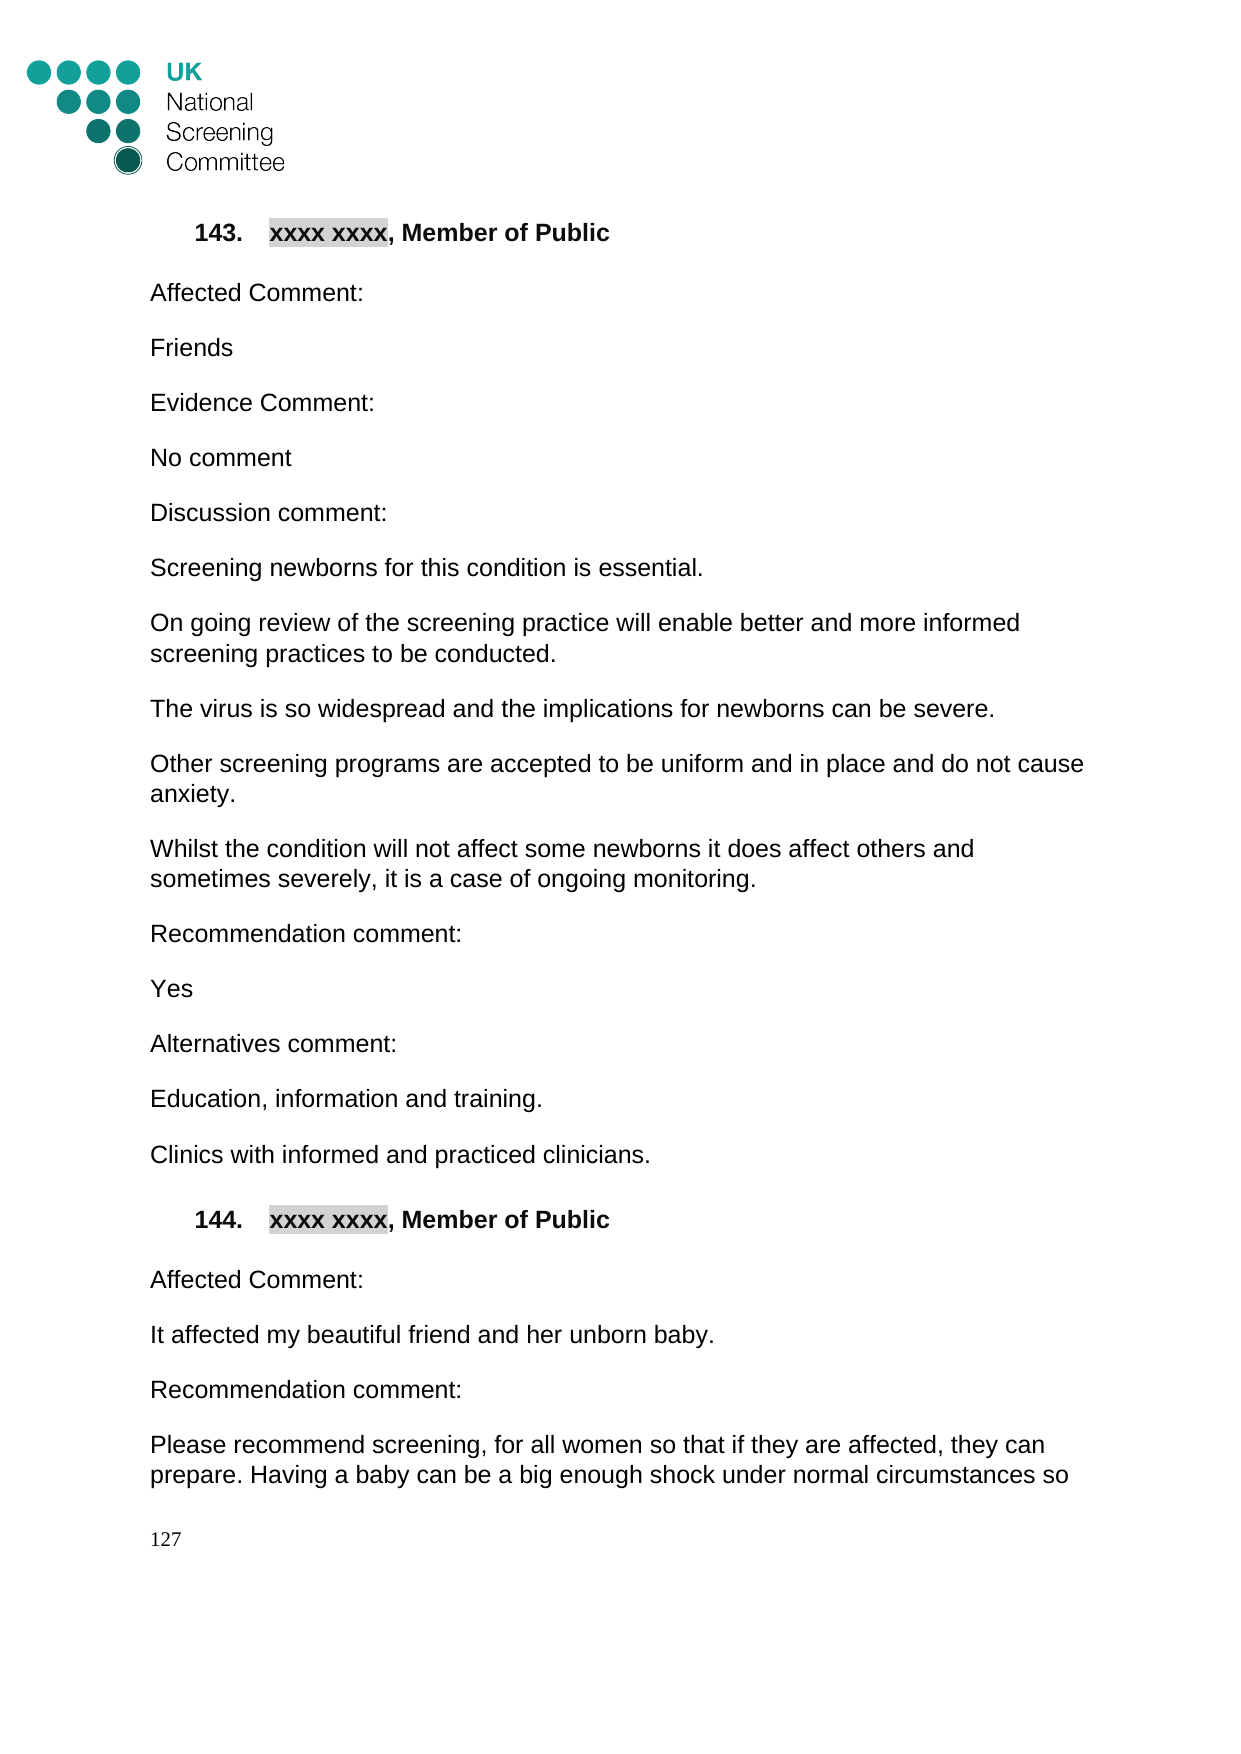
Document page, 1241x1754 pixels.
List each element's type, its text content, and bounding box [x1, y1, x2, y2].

text The virus is so widespread and the implications for newborns can be severe. [150, 694, 1090, 722]
text Education, information and training. [150, 1084, 1090, 1113]
text Yes [150, 974, 1090, 1003]
text Screening newborns for this condition is essential. [150, 553, 1090, 582]
text Friends [150, 333, 1090, 362]
list xxxx xxxx, Member of Public [194, 207, 1090, 247]
text No comment [150, 443, 1090, 472]
text Affected Comment: [150, 1265, 1090, 1294]
text Recommendation comment: [150, 1375, 1090, 1404]
text Recommendation comment: [150, 919, 1090, 948]
text Clinics with informed and practiced clinicians. [150, 1139, 1090, 1168]
text It affected my beautiful friend and her unborn baby. [150, 1320, 1090, 1349]
text Other screening programs are accepted to be uniform and in place and do not cause anxiety. [150, 749, 1090, 808]
text Evidence Comment: [150, 388, 1090, 417]
text Alternatives comment: [150, 1029, 1090, 1058]
text Whilst the condition will not affect some newborns it does affect others and sometimes severely, it is a case of ongoing monitoring. [150, 834, 1090, 893]
text Affected Comment: [150, 278, 1090, 307]
list xxxx xxxx, Member of Public [194, 1195, 1090, 1234]
text Please recommend screening, for all women so that if they are affected, they can prepare. Having a baby can be a big enough shock under normal circumstances so [150, 1430, 1090, 1489]
text On going review of the screening practice will enable better and more informed screening practices to be conducted. [150, 608, 1090, 667]
text Discussion comment: [150, 498, 1090, 527]
